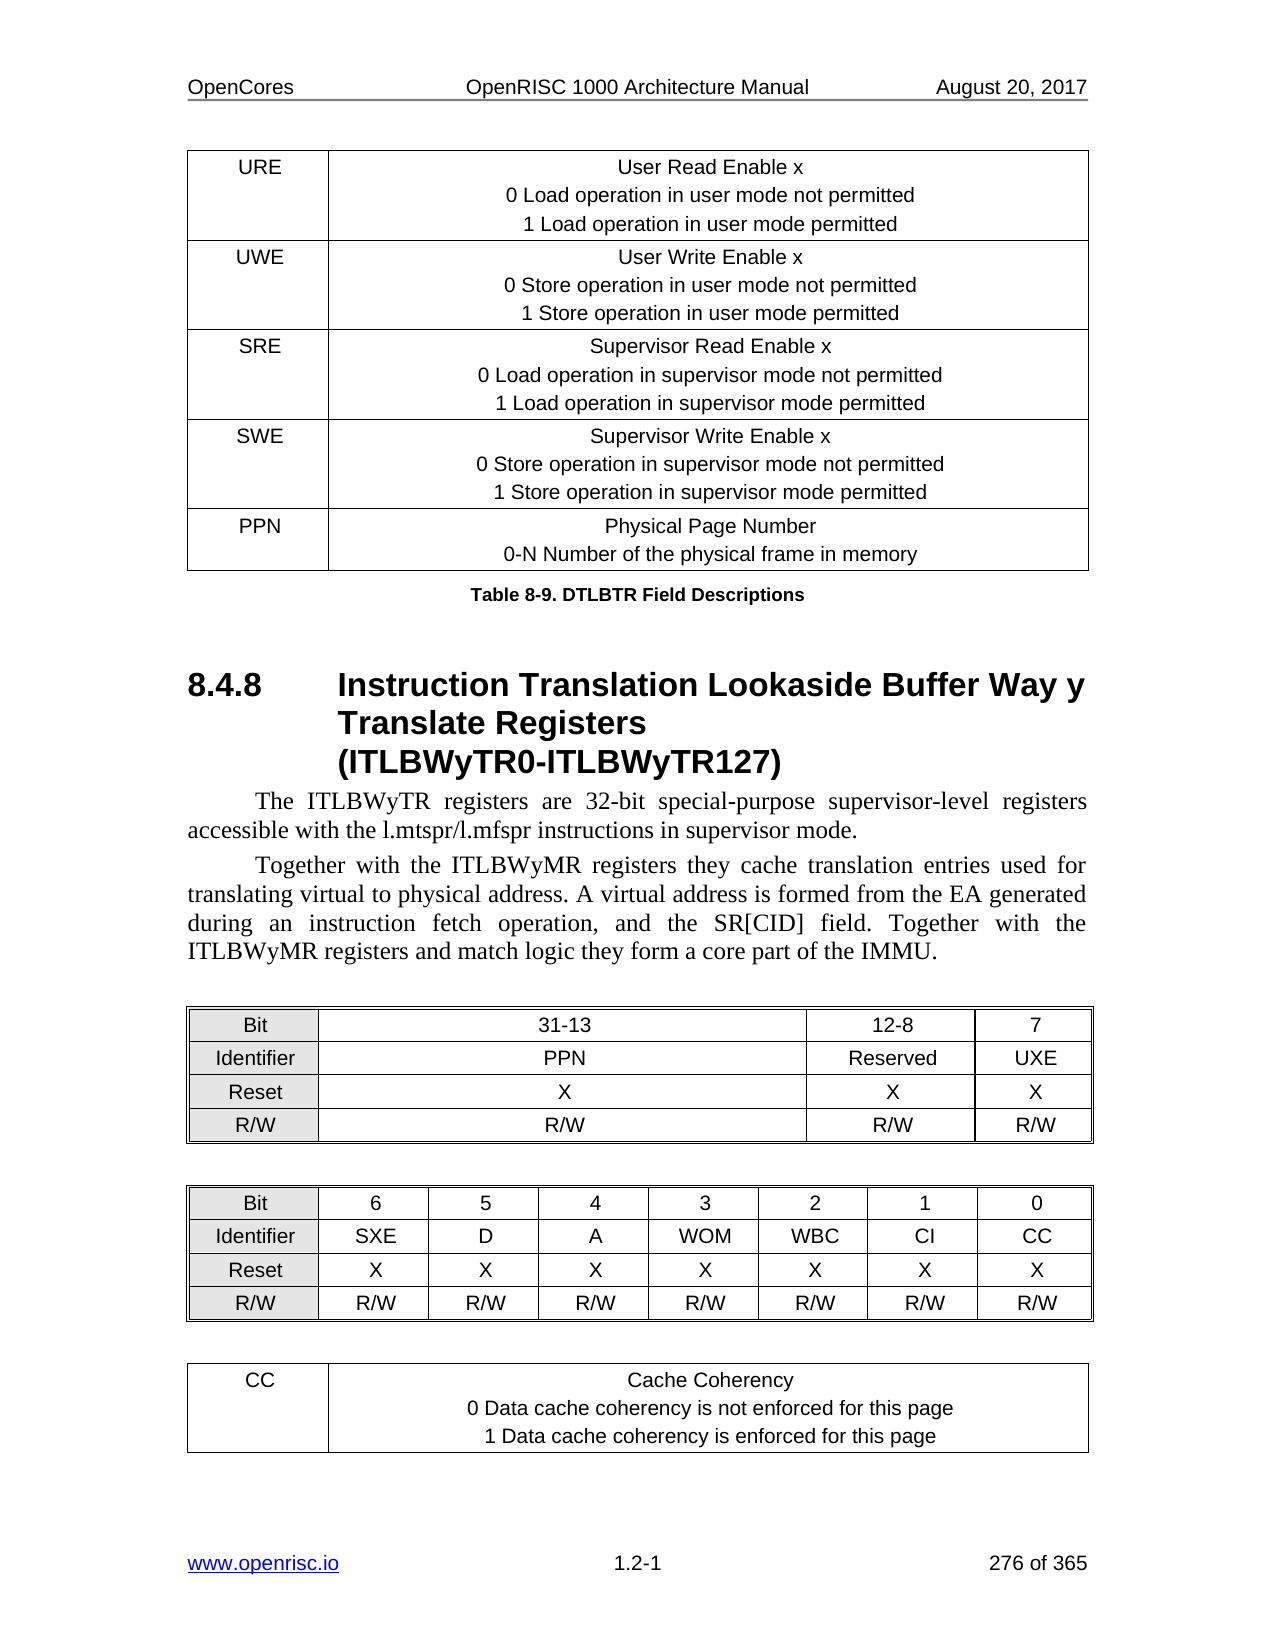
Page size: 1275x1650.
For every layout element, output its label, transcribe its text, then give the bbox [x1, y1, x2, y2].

table_cell URE [188, 151, 328, 239]
table_cell X [319, 1254, 428, 1286]
table_cell User Write Enable x 0 Store operation in user mode not permitted 1 Store operation in user mode permitted [329, 241, 1088, 329]
table_cell SXE [319, 1220, 428, 1252]
table_header Bit [190, 1188, 318, 1219]
table_cell PPN [319, 1042, 806, 1074]
table_header CC [188, 1364, 328, 1452]
table_cell PPN [188, 509, 328, 570]
table_cell CI [868, 1220, 977, 1252]
table_cell WOM [649, 1220, 758, 1252]
table_cell R/W [429, 1287, 538, 1319]
table_cell X [978, 1254, 1091, 1286]
table_header 1 [868, 1188, 977, 1219]
table_cell Physical Page Number 0-N Number of the physical frame in memory [329, 509, 1088, 570]
table_header 7 [976, 1010, 1091, 1041]
table_cell Supervisor Read Enable x 0 Load operation in supervisor mode not permitted 1 Load operation in supervisor mode permitted [329, 330, 1088, 419]
text Together with the ITLBWyMR registers they cache translation entries used for translating virtual to physical address. A virtual address is formed from the EA generated during an instruction fetch operation, and the SR[CID] field. Together with the ITLBWyMR registers and match logic they form a core part of the IMMU. [187, 850, 1087, 965]
table_header 0 [978, 1188, 1091, 1219]
table_cell User Read Enable x 0 Load operation in user mode not permitted 1 Load operation in user mode permitted [329, 151, 1088, 239]
table_cell R/W [539, 1287, 648, 1319]
table_cell X [539, 1254, 648, 1286]
table_cell X [976, 1075, 1091, 1108]
table_cell SRE [188, 330, 328, 419]
table_cell Supervisor Write Enable x 0 Store operation in supervisor mode not permitted 1 Store operation in supervisor mode permitted [329, 420, 1088, 508]
table_cell R/W [807, 1109, 974, 1141]
table_header 3 [649, 1188, 758, 1219]
table_cell X [319, 1075, 806, 1108]
table_cell Identifier [190, 1042, 318, 1074]
table_cell X [429, 1254, 538, 1286]
table_cell WBC [759, 1220, 867, 1252]
table_cell Reset [190, 1254, 318, 1286]
table_cell R/W [190, 1287, 318, 1319]
table_cell SWE [188, 420, 328, 508]
table_cell A [539, 1220, 648, 1252]
text Table 8-9. DTLBTR Field Descriptions [187, 583, 1087, 605]
table_header 5 [429, 1188, 538, 1219]
table_header 31-13 [319, 1010, 806, 1041]
table_cell R/W [649, 1287, 758, 1319]
table_cell R/W [319, 1287, 428, 1319]
table_header 6 [319, 1188, 428, 1219]
table_header Bit [190, 1010, 318, 1041]
table_cell Identifier [190, 1220, 318, 1252]
table_cell X [759, 1254, 867, 1286]
table_cell R/W [868, 1287, 977, 1319]
table_cell Reset [190, 1075, 318, 1108]
table_cell Reserved [807, 1042, 974, 1074]
table_header 4 [539, 1188, 648, 1219]
table_cell R/W [319, 1109, 806, 1141]
table_header 12-8 [807, 1010, 974, 1041]
table_cell CC [978, 1220, 1091, 1252]
table_header 2 [759, 1188, 867, 1219]
table_cell R/W [759, 1287, 867, 1319]
text The ITLBWyTR registers are 32-bit special-purpose supervisor-level registers accessible with the l.mtspr/l.mfspr instructions in supervisor mode. [187, 786, 1087, 844]
table_cell D [429, 1220, 538, 1252]
table_cell R/W [978, 1287, 1091, 1319]
table_cell X [807, 1075, 974, 1108]
table_cell X [649, 1254, 758, 1286]
table_header Cache Coherency 0 Data cache coherency is not enforced for this page 1 Data cache coherency is enforced for this page [329, 1364, 1088, 1452]
subtitle Instruction Translation Lookaside Buffer Way y Translate Registers (ITLBWyTR0-ITLBWyTR127) [187, 665, 1087, 780]
table_cell R/W [976, 1109, 1091, 1141]
table_cell UWE [188, 241, 328, 329]
table_cell R/W [190, 1109, 318, 1141]
table_cell UXE [976, 1042, 1091, 1074]
table_cell X [868, 1254, 977, 1286]
